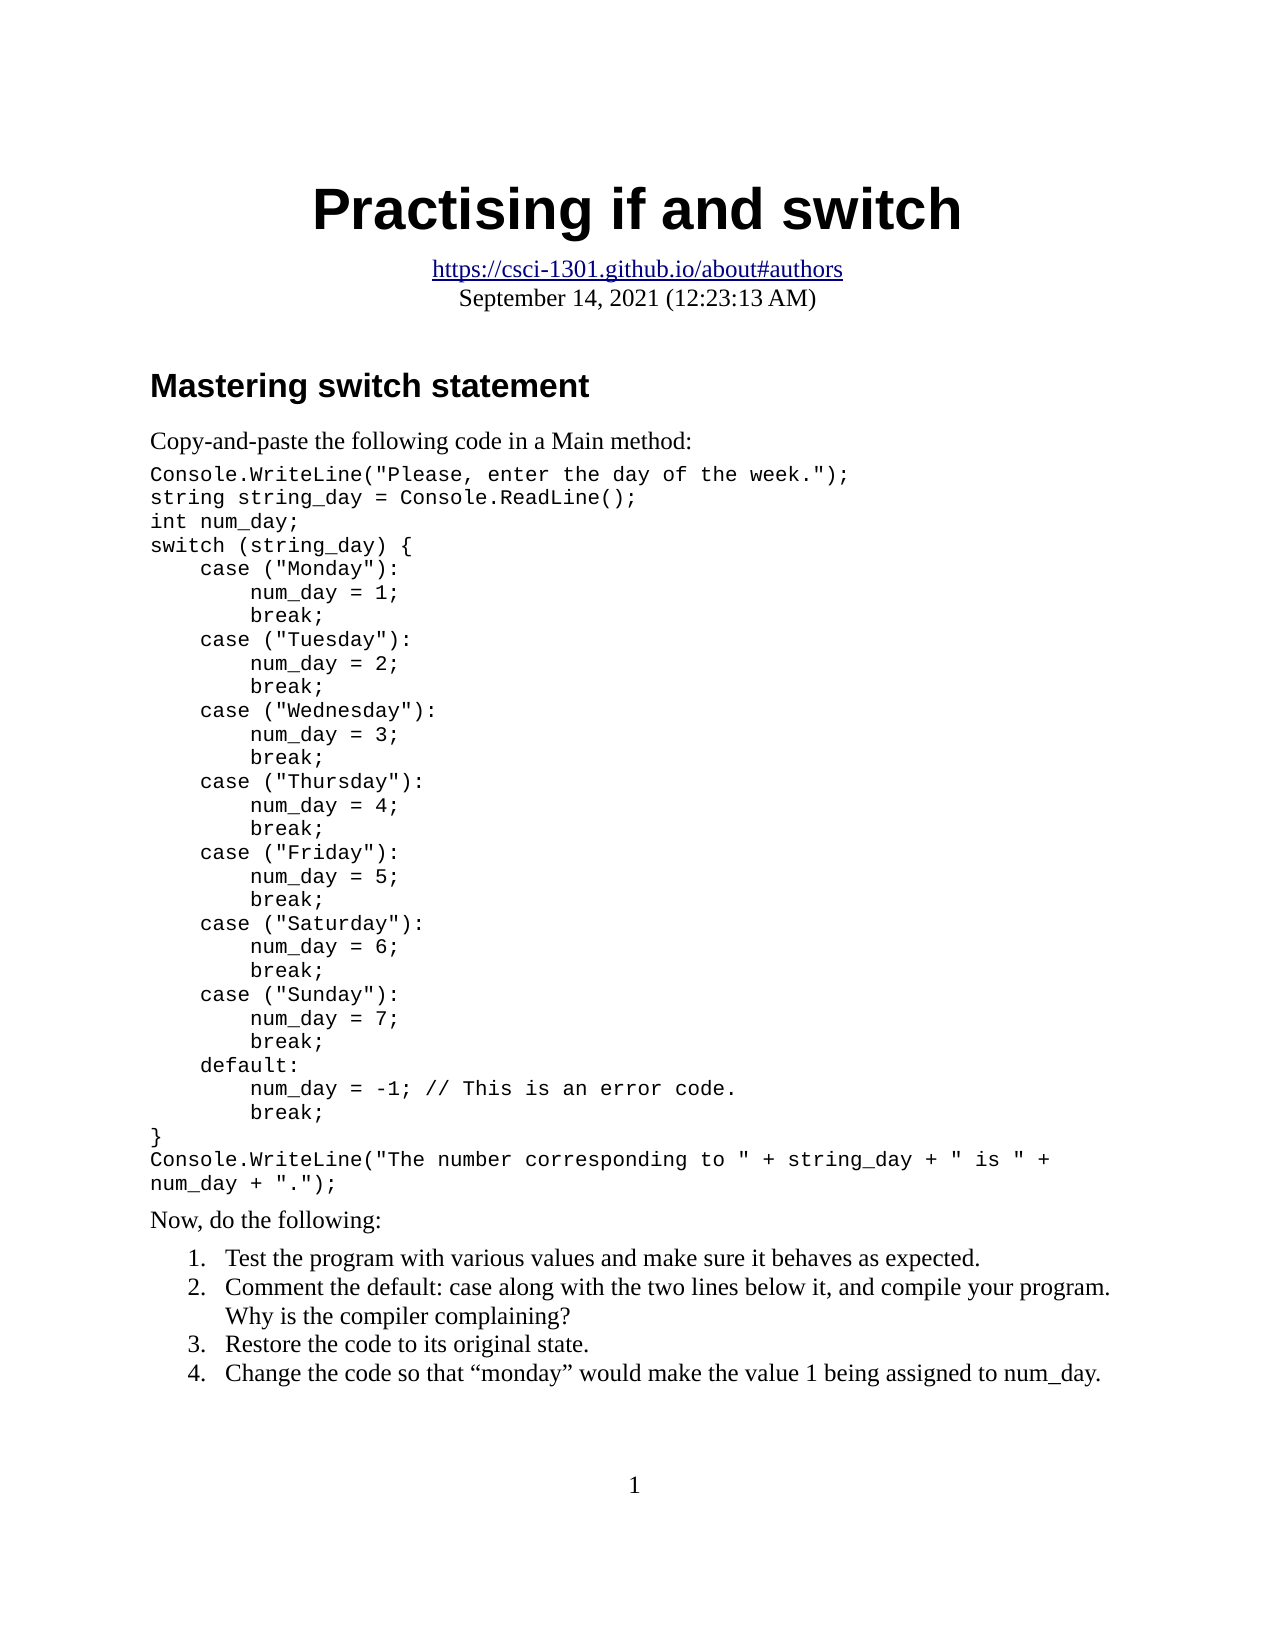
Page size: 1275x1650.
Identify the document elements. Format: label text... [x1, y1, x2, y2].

text switch (string_day) { [150, 534, 1125, 558]
text break; [150, 676, 1125, 700]
list Restore the code to its original state. [187, 1329, 1125, 1358]
text break; [150, 606, 1125, 629]
text num_day = 5; [150, 866, 1125, 889]
text num_day = 1; [150, 582, 1125, 606]
text num_day = 6; [150, 937, 1125, 960]
text Console.WriteLine("The number corresponding to " + string_day + " is " + num_day + "."); [150, 1149, 1125, 1197]
text break; [150, 889, 1125, 913]
text Console.WriteLine("Please, enter the day of the week."); [150, 464, 1125, 487]
text num_day = 4; [150, 795, 1125, 818]
text break; [150, 960, 1125, 984]
text case ("Thursday"): [150, 771, 1125, 795]
text num_day = 7; [150, 1007, 1125, 1031]
text case ("Sunday"): [150, 984, 1125, 1007]
text break; [150, 818, 1125, 842]
text https://csci-1301.github.io/about#authors [150, 254, 1125, 283]
text break; [150, 1102, 1125, 1126]
text September 14, 2021 (12:23:13 AM) [150, 283, 1125, 312]
text Copy-and-paste the following code in a Main method: [150, 426, 1125, 455]
text case ("Tuesday"): [150, 629, 1125, 653]
text break; [150, 1031, 1125, 1055]
title Practising if and switch [150, 175, 1125, 242]
text case ("Monday"): [150, 558, 1125, 582]
list Change the code so that “monday” would make the value 1 being assigned to num_day. [187, 1358, 1125, 1387]
list Test the program with various values and make sure it behaves as expected. [187, 1243, 1125, 1272]
text num_day = 2; [150, 653, 1125, 676]
list Comment the default: case along with the two lines below it, and compile your program. Why is the compiler complaining? [187, 1272, 1125, 1329]
text case ("Wednesday"): [150, 700, 1125, 724]
text case ("Saturday"): [150, 913, 1125, 937]
text int num_day; [150, 511, 1125, 534]
text case ("Friday"): [150, 842, 1125, 866]
text } [150, 1126, 1125, 1149]
text Now, do the following: [150, 1206, 1125, 1234]
text default: [150, 1055, 1125, 1078]
text num_day = 3; [150, 724, 1125, 747]
subtitle Mastering switch statement [150, 366, 1125, 404]
text string string_day = Console.ReadLine(); [150, 487, 1125, 511]
text num_day = -1; // This is an error code. [150, 1078, 1125, 1102]
text break; [150, 747, 1125, 771]
